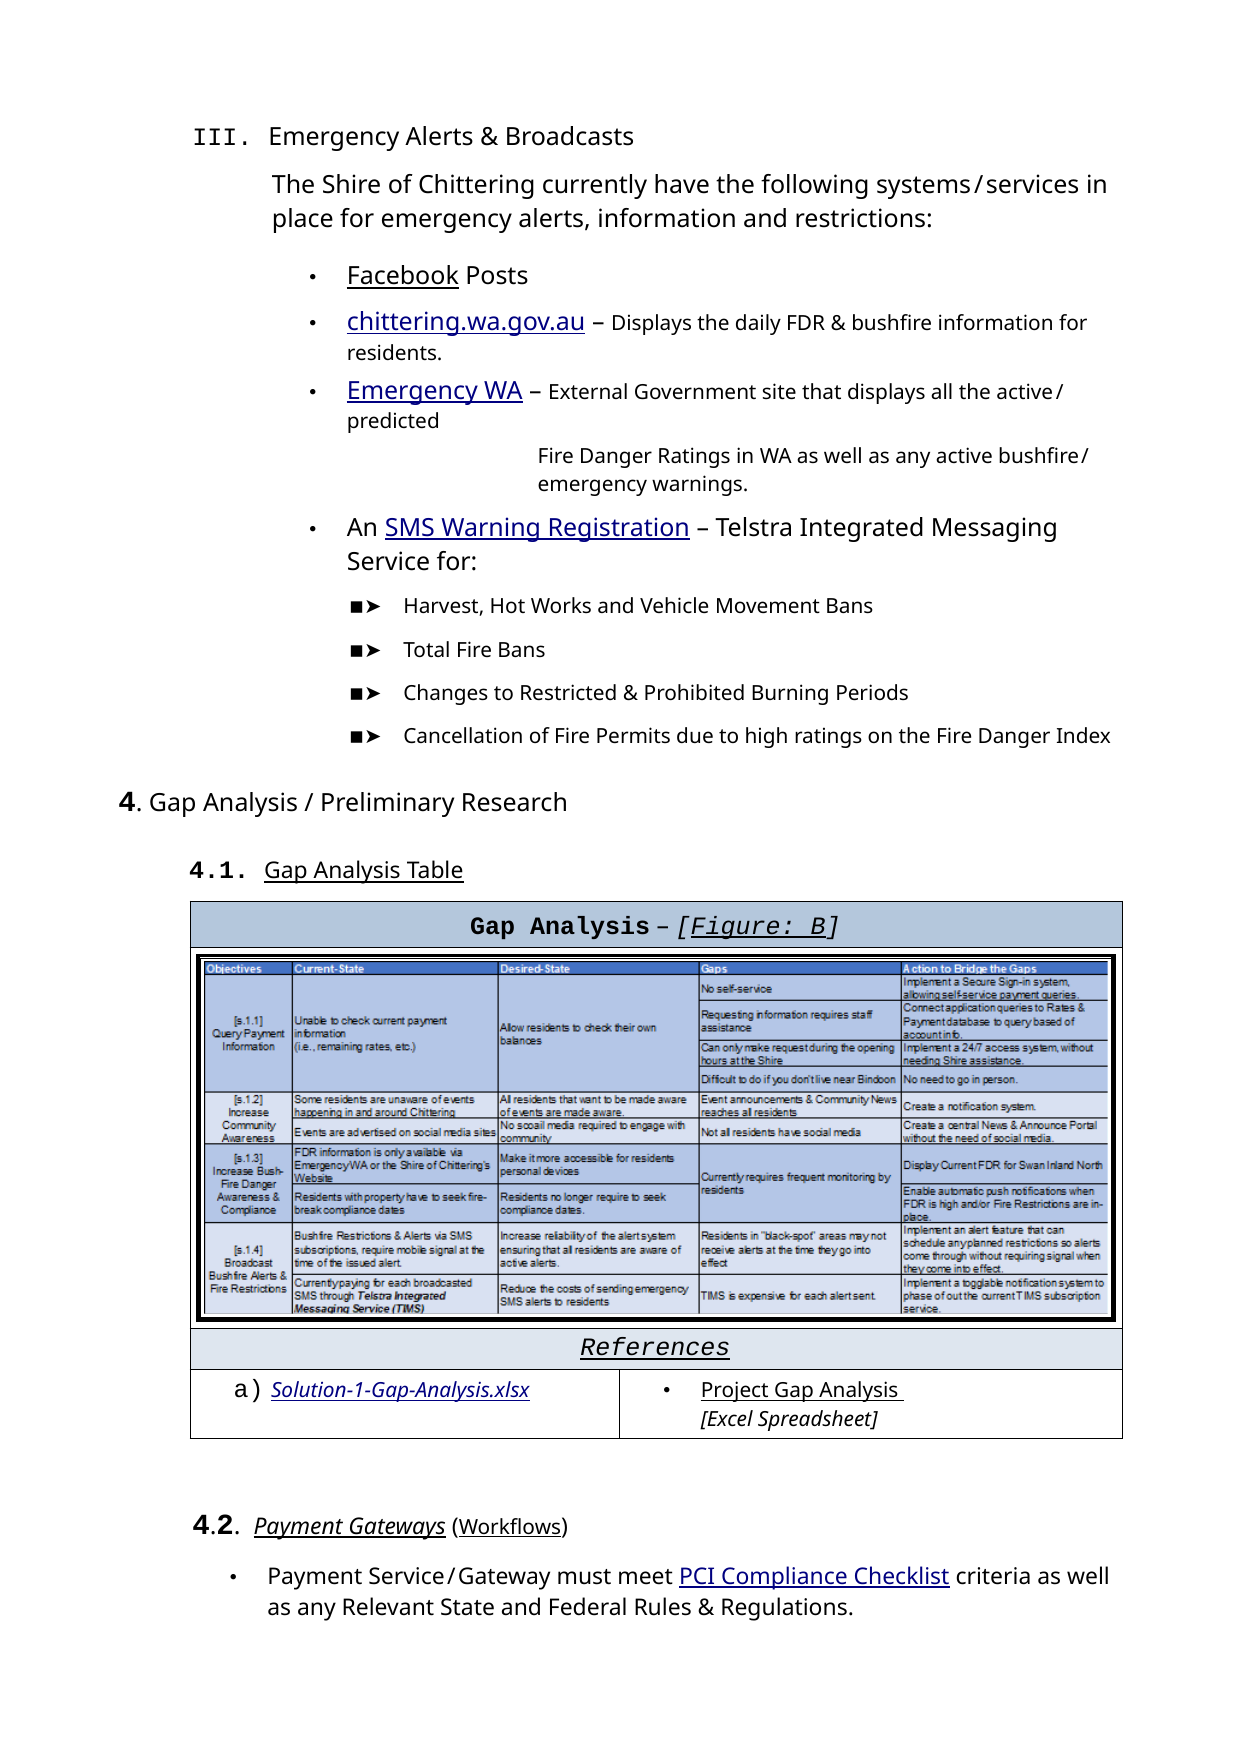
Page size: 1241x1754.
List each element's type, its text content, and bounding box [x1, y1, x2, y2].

table_cell Project Gap Analysis [Excel Spreadsheet] [620, 1370, 1122, 1438]
list An SMS Warning Registration – Telstra Integrated Messaging Service for: [309, 509, 1122, 578]
text ▪➤ Cancellation of Fire Permits due to high ratings on the Fire Danger Index [348, 719, 1122, 750]
table_cell [191, 948, 1122, 1328]
list Facebook Posts [309, 258, 1122, 292]
text ▪➤ Total Fire Bans [348, 633, 1122, 664]
picture [204, 961, 1109, 1315]
list Emergency Alerts & Broadcasts [192, 118, 1122, 152]
text The Shire of Chittering currently have the following systems / services in place for emergency alerts, information and restrictions: [272, 167, 1122, 235]
text ▪➤ Harvest, Hot Works and Vehicle Movement Bans [348, 589, 1122, 621]
text 4. Gap Analysis / Preliminary Research [118, 785, 1122, 820]
text ▪➤ Changes to Restricted & Prohibited Burning Periods [348, 676, 1122, 707]
table_cell Solution-1-Gap-Analysis.xlsx [191, 1370, 619, 1438]
list chittering.wa.gov.au – Displays the daily FDR & bushfire information for residents. [309, 304, 1122, 366]
text 4.1. Gap Analysis Table [189, 854, 1122, 886]
table_header Gap Analysis – [Figure: B] [191, 902, 1122, 947]
list Fire Danger Ratings in WA as well as any active bushfire / emergency warnings. [502, 441, 1122, 498]
table_cell References [191, 1329, 1122, 1369]
list Payment Service / Gateway must meet PCI Compliance Checklist criteria as well as any Relevant State and Federal Rules & Regulations. [229, 1560, 1122, 1622]
list Emergency WA – External Government site that displays all the active / predicted [309, 372, 1122, 435]
text 4.2. Payment Gateways (Workflows) [192, 1507, 1122, 1543]
